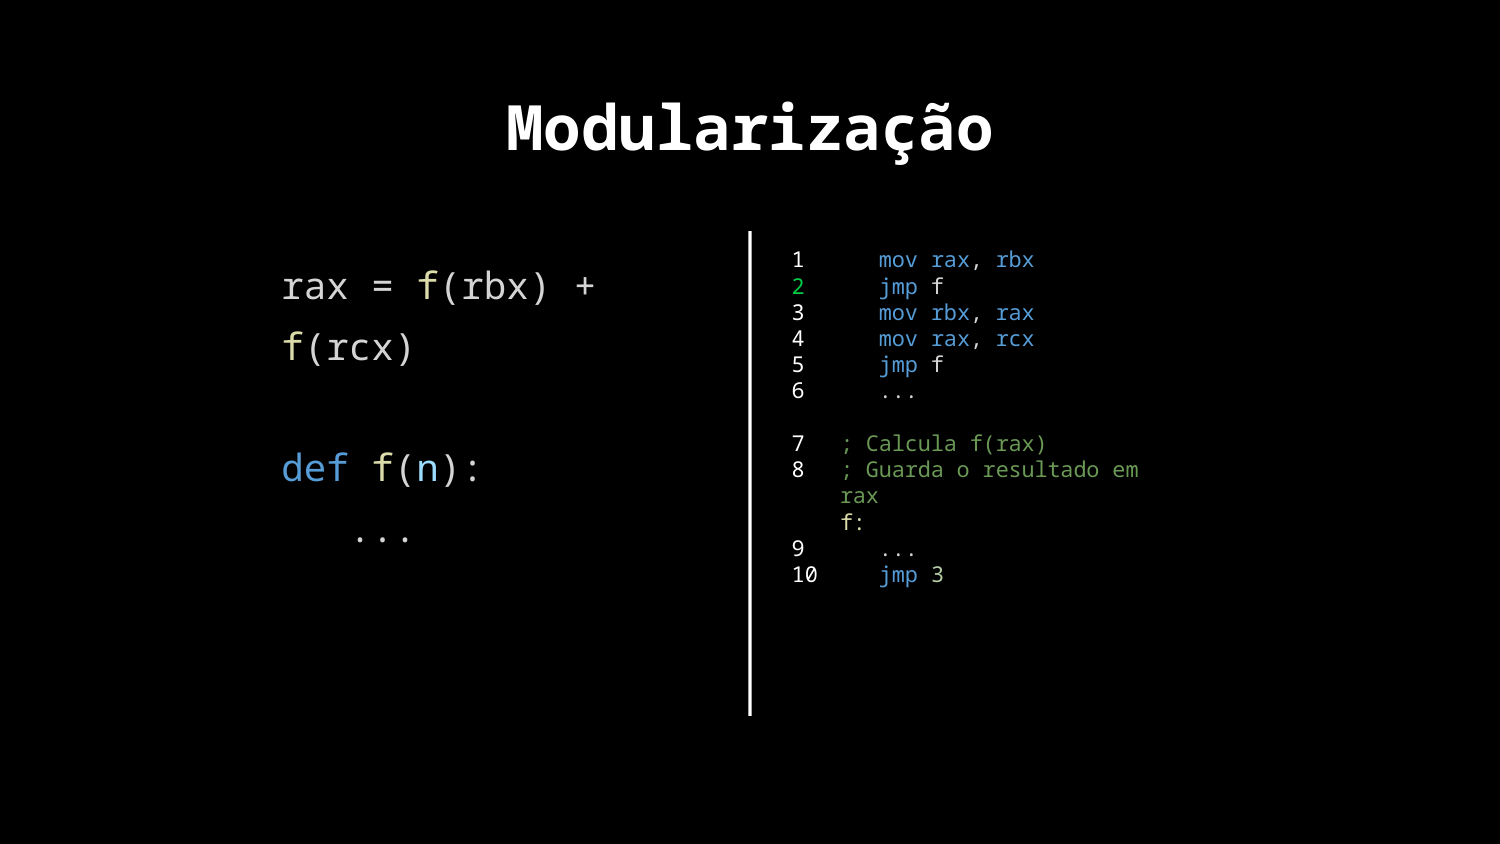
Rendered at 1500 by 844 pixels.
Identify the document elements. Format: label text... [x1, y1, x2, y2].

title Modularização [51, 72, 1449, 167]
text_box mov rax, rbx jmp f mov rbx, rax mov rax, rcx jmp f ... ; Calcula f(rax) ; Guarda o resultado em rax f: ... jmp 3 [750, 231, 1201, 716]
text_box rax = f(rbx) + f(rcx) def f(n): ... [266, 231, 749, 668]
